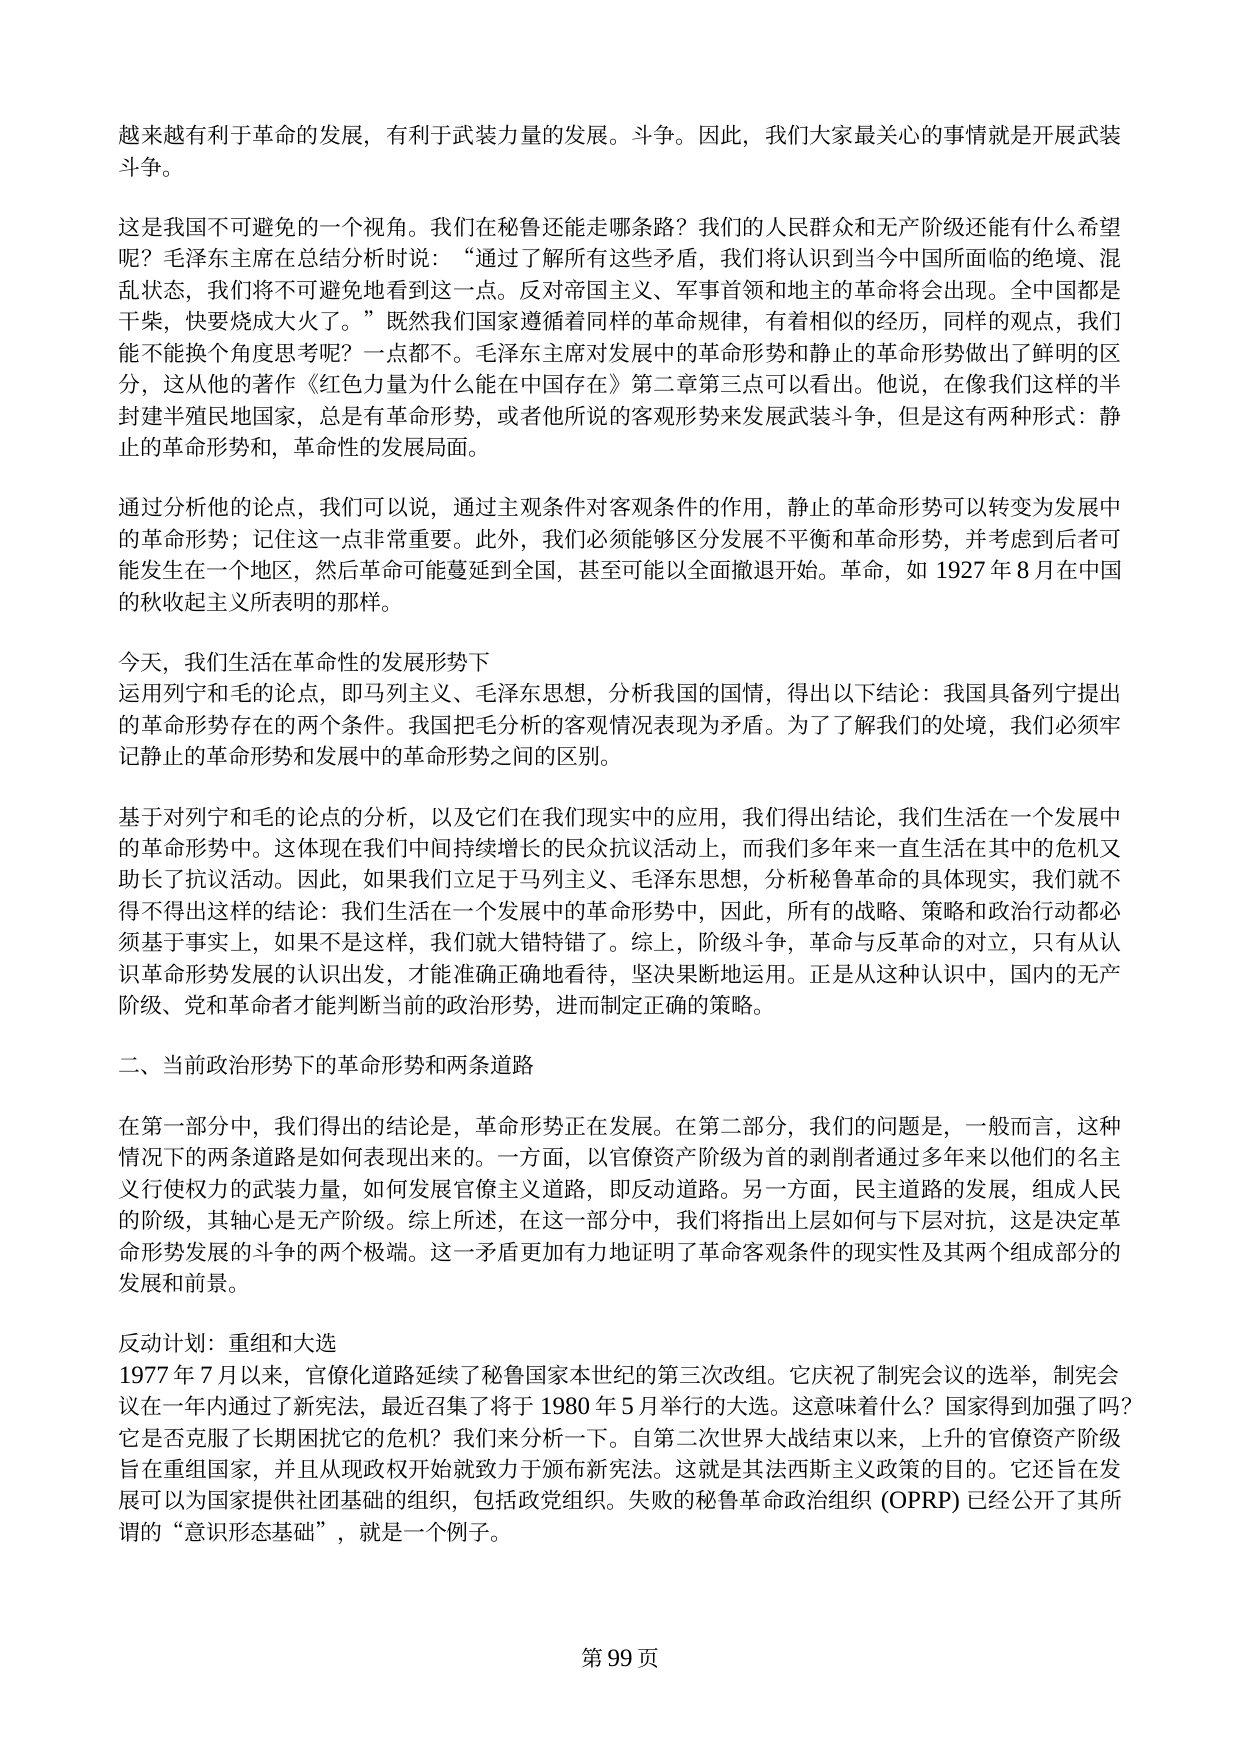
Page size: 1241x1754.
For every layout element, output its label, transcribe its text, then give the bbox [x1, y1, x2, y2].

text 反动计划：重组和大选 [118, 1326, 1122, 1358]
text 越来越有利于革命的发展，有利于武装力量的发展。斗争。因此，我们大家最关心的事情就是开展武装斗争。 [118, 118, 1122, 181]
text 今天，我们生活在革命性的发展形势下 [118, 645, 1122, 677]
text 1977年7月以来，官僚化道路延续了秘鲁国家本世纪的第三次改组。它庆祝了制宪会议的选举，制宪会议在一年内通过了新宪法，最近召集了将于1980年5月举行的大选。这意味着什么？国家得到加强了吗？它是否克服了长期困扰它的危机？我们来分析一下。自第二次世界大战结束以来，上升的官僚资产阶级旨在重组国家，并且从现政权开始就致力于颁布新宪法。这就是其法西斯主义政策的目的。它还旨在发展可以为国家提供社团基础的组织，包括政党组织。失败的秘鲁革命政治组织 (OPRP) 已经公开了其所谓的“意识形态基础”，就是一个例子。 [118, 1358, 1122, 1547]
text 通过分析他的论点，我们可以说，通过主观条件对客观条件的作用，静止的革命形势可以转变为发展中的革命形势；记住这一点非常重要。此外，我们必须能够区分发展不平衡和革命形势，并考虑到后者可能发生在一个地区，然后革命可能蔓延到全国，甚至可能以全面撤退开始。革命，如1927年8月在中国的秋收起主义所表明的那样。 [118, 491, 1122, 616]
text 基于对列宁和毛的论点的分析，以及它们在我们现实中的应用，我们得出结论，我们生活在一个发展中的革命形势中。这体现在我们中间持续增长的民众抗议活动上，而我们多年来一直生活在其中的危机又助长了抗议活动。因此，如果我们立足于马列主义、毛泽东思想，分析秘鲁革命的具体现实，我们就不得不得出这样的结论：我们生活在一个发展中的革命形势中，因此，所有的战略、策略和政治行动都必须基于事实上，如果不是这样，我们就大错特错了。综上，阶级斗争，革命与反革命的对立，只有从认识革命形势发展的认识出发，才能准确正确地看待，坚决果断地运用。正是从这种认识中，国内的无产阶级、党和革命者才能判断当前的政治形势，进而制定正确的策略。 [118, 800, 1122, 1020]
text 在第一部分中，我们得出的结论是，革命形势正在发展。在第二部分，我们的问题是，一般而言，这种情况下的两条道路是如何表现出来的。一方面，以官僚资产阶级为首的剥削者通过多年来以他们的名主义行使权力的武装力量，如何发展官僚主义道路，即反动道路。另一方面，民主道路的发展，组成人民的阶级，其轴心是无产阶级。综上所述，在这一部分中，我们将指出上层如何与下层对抗，这是决定革命形势发展的斗争的两个极端。这一矛盾更加有力地证明了革命客观条件的现实性及其两个组成部分的发展和前景。 [118, 1109, 1122, 1298]
text 二、当前政治形势下的革命形势和两条道路 [118, 1049, 1122, 1080]
text 运用列宁和毛的论点，即马列主义、毛泽东思想，分析我国的国情，得出以下结论：我国具备列宁提出的革命形势存在的两个条件。我国把毛分析的客观情况表现为矛盾。为了了解我们的处境，我们必须牢记静止的革命形势和发展中的革命形势之间的区别。 [118, 677, 1122, 771]
text 这是我国不可避免的一个视角。我们在秘鲁还能走哪条路？我们的人民群众和无产阶级还能有什么希望呢？毛泽东主席在总结分析时说：“通过了解所有这些矛盾，我们将认识到当今中国所面临的绝境、混乱状态，我们将不可避免地看到这一点。反对帝国主义、军事首领和地主的革命将会出现。全中国都是干柴，快要烧成大火了。”既然我们国家遵循着同样的革命规律，有着相似的经历，同样的观点，我们能不能换个角度思考呢？一点都不。毛泽东主席对发展中的革命形势和静止的革命形势做出了鲜明的区分，这从他的著作《红色力量为什么能在中国存在》第二章第三点可以看出。他说，在像我们这样的半封建半殖民地国家，总是有革命形势，或者他所说的客观形势来发展武装斗争，但是这有两种形式：静止的革命形势和，革命性的发展局面。 [118, 210, 1122, 462]
